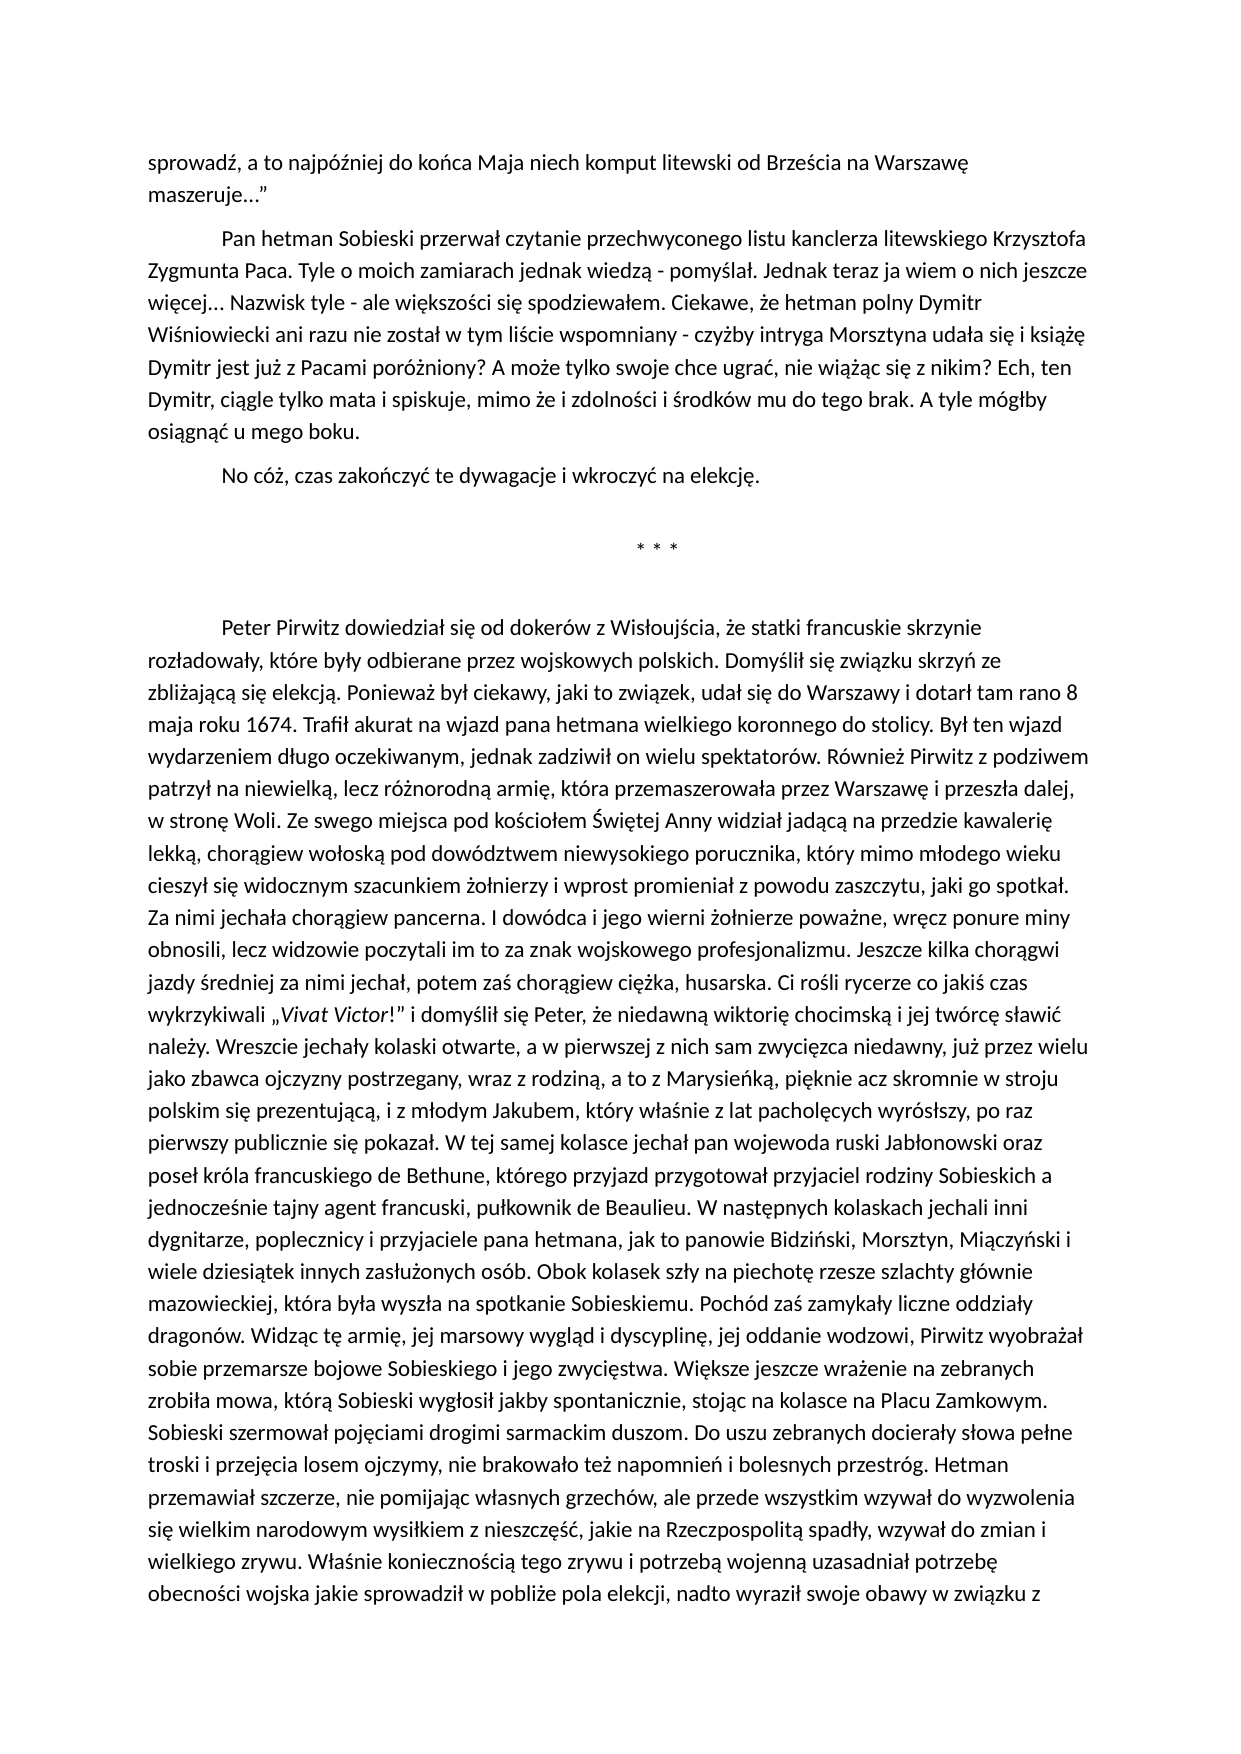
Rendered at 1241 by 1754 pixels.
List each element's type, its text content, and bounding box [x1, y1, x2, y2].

text * * * [148, 537, 1093, 565]
text No cóż, czas zakończyć te dywagacje i wkroczyć na elekcję. [148, 461, 1093, 489]
text Peter Pirwitz dowiedział się od dokerów z Wisłoujścia, że statki francuskie skrzynie rozładowały, które były odbierane przez wojskowych polskich. Domyślił się związku skrzyń ze zbliżającą się elekcją. Ponieważ był ciekawy, jaki to związek, udał się do Warszawy i dotarł tam rano 8 maja roku 1674. Trafił akurat na wjazd pana hetmana wielkiego koronnego do stolicy. Był ten wjazd wydarzeniem długo oczekiwanym, jednak zadziwił on wielu spektatorów. Również Pirwitz z podziwem patrzył na niewielką, lecz różnorodną armię, która przemaszerowała przez Warszawę i przeszła dalej, w stronę Woli. Ze swego miejsca pod kościołem Świętej Anny widział jadącą na przedzie kawalerię lekką, chorągiew wołoską pod dowództwem niewysokiego porucznika, który mimo młodego wieku cieszył się widocznym szacunkiem żołnierzy i wprost promieniał z powodu zaszczytu, jaki go spotkał. Za nimi jechała chorągiew pancerna. I dowódca i jego wierni żołnierze poważne, wręcz ponure miny obnosili, lecz widzowie poczytali im to za znak wojskowego profesjonalizmu. Jeszcze kilka chorągwi jazdy średniej za nimi jechał, potem zaś chorągiew ciężka, husarska. Ci rośli rycerze co jakiś czas wykrzykiwali „Vivat Victor!” i domyślił się Peter, że niedawną wiktorię chocimską i jej twórcę sławić należy. Wreszcie jechały kolaski otwarte, a w pierwszej z nich sam zwycięzca niedawny, już przez wielu jako zbawca ojczyzny postrzegany, wraz z rodziną, a to z Marysieńką, pięknie acz skromnie w stroju polskim się prezentującą, i z młodym Jakubem, który właśnie z lat pacholęcych wyrósłszy, po raz pierwszy publicznie się pokazał. W tej samej kolasce jechał pan wojewoda ruski Jabłonowski oraz poseł króla francuskiego de Bethune, którego przyjazd przygotował przyjaciel rodziny Sobieskich a jednocześnie tajny agent francuski, pułkownik de Beaulieu. W następnych kolaskach jechali inni dygnitarze, poplecznicy i przyjaciele pana hetmana, jak to panowie Bidziński, Morsztyn, Miączyński i wiele dziesiątek innych zasłużonych osób. Obok kolasek szły na piechotę rzesze szlachty głównie mazowieckiej, która była wyszła na spotkanie Sobieskiemu. Pochód zaś zamykały liczne oddziały dragonów. Widząc tę armię, jej marsowy wygląd i dyscyplinę, jej oddanie wodzowi, Pirwitz wyobrażał sobie przemarsze bojowe Sobieskiego i jego zwycięstwa. Większe jeszcze wrażenie na zebranych zrobiła mowa, którą Sobieski wygłosił jakby spontanicznie, stojąc na kolasce na Placu Zamkowym. Sobieski szermował pojęciami drogimi sarmackim duszom. Do uszu zebranych docierały słowa pełne troski i przejęcia losem ojczymy, nie brakowało też napomnień i bolesnych przestróg. Hetman przemawiał szczerze, nie pomijając własnych grzechów, ale przede wszystkim wzywał do wyzwolenia się wielkim narodowym wysiłkiem z nieszczęść, jakie na Rzeczpospolitą spadły, wzywał do zmian i wielkiego zrywu. Właśnie koniecznością tego zrywu i potrzebą wojenną uzasadniał potrzebę obecności wojska jakie sprowadził w pobliże pola elekcji, nadto wyraził swoje obawy w związku z [148, 613, 1093, 1607]
text sprowadź, a to najpóźniej do końca Maja niech komput litewski od Brześcia na Warszawę maszeruje...” [148, 148, 1093, 208]
text Pan hetman Sobieski przerwał czytanie przechwyconego listu kanclerza litewskiego Krzysztofa Zygmunta Paca. Tyle o moich zamiarach jednak wiedzą - pomyślał. Jednak teraz ja wiem o nich jeszcze więcej... Nazwisk tyle - ale większości się spodziewałem. Ciekawe, że hetman polny Dymitr Wiśniowiecki ani razu nie został w tym liście wspomniany - czyżby intryga Morsztyna udała się i książę Dymitr jest już z Pacami poróżniony? A może tylko swoje chce ugrać, nie wiążąc się z nikim? Ech, ten Dymitr, ciągle tylko mata i spiskuje, mimo że i zdolności i środków mu do tego brak. A tyle mógłby osiągnąć u mego boku. [148, 224, 1093, 445]
